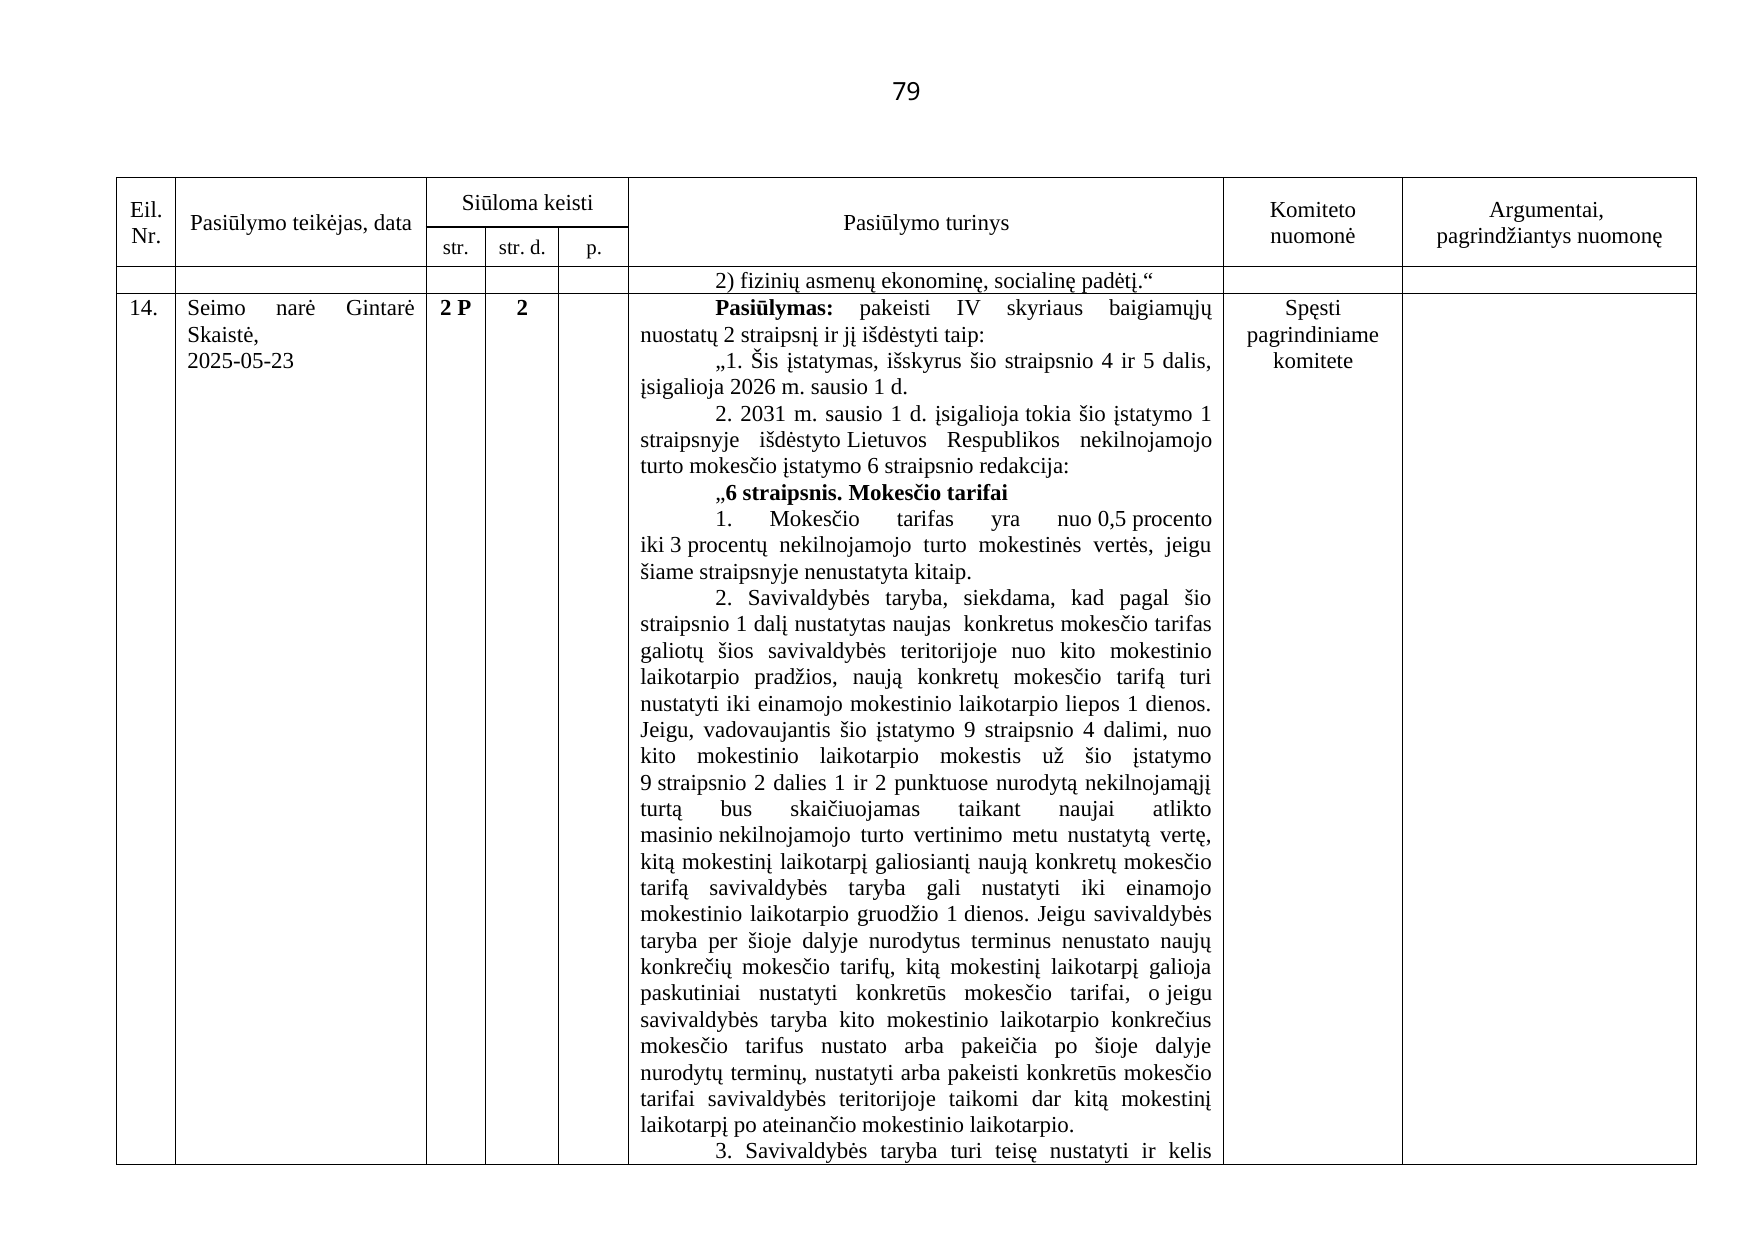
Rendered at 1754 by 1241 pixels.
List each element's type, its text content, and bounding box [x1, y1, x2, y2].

table_cell str. d. [486, 228, 558, 266]
table_header Siūloma keisti [427, 178, 628, 226]
table_cell [486, 267, 558, 293]
table_header Pasiūlymo turinys [629, 178, 1223, 266]
table_cell 14. [117, 294, 175, 1164]
table_header Pasiūlymo teikėjas, data [176, 178, 426, 266]
table_cell Seimo narė Gintarė Skaistė, 2025-05-23 [176, 294, 426, 1164]
table_cell [117, 267, 175, 293]
table_cell [1224, 267, 1402, 293]
table_cell p. [559, 228, 628, 266]
table_cell [559, 294, 628, 1164]
table_cell 2 [486, 294, 558, 1164]
table_header Eil. Nr. [117, 178, 175, 266]
table_cell 2) fizinių asmenų ekonominę, socialinę padėtį.“ [629, 267, 1223, 293]
table_cell [1403, 267, 1696, 293]
table_cell [427, 267, 485, 293]
table_header Komiteto nuomonė [1224, 178, 1402, 266]
table_cell Pasiūlymas: pakeisti IV skyriaus baigiamųjų nuostatų 2 straipsnį ir jį išdėstyti taip: „1. Šis įstatymas, išskyrus šio straipsnio 4 ir 5 dalis, įsigalioja 2026 m. sausio 1 d. 2. 2031 m. sausio 1 d. įsigalioja tokia šio įstatymo 1 straipsnyje išdėstyto Lietuvos Respublikos nekilnojamojo turto mokesčio įstatymo 6 straipsnio redakcija: „6 straipsnis. Mokesčio tarifai 1. Mokesčio tarifas yra nuo 0,5 procento iki 3 procentų nekilnojamojo turto mokestinės vertės, jeigu šiame straipsnyje nenustatyta kitaip. 2. Savivaldybės taryba, siekdama, kad pagal šio straipsnio 1 dalį nustatytas naujas konkretus mokesčio tarifas galiotų šios savivaldybės teritorijoje nuo kito mokestinio laikotarpio pradžios, naują konkretų mokesčio tarifą turi nustatyti iki einamojo mokestinio laikotarpio liepos 1 dienos. Jeigu, vadovaujantis šio įstatymo 9 straipsnio 4 dalimi, nuo kito mokestinio laikotarpio mokestis už šio įstatymo 9 straipsnio 2 dalies 1 ir 2 punktuose nurodytą nekilnojamąjį turtą bus skaičiuojamas taikant naujai atlikto masinio nekilnojamojo turto vertinimo metu nustatytą vertę, kitą mokestinį laikotarpį galiosiantį naują konkretų mokesčio tarifą savivaldybės taryba gali nustatyti iki einamojo mokestinio laikotarpio gruodžio 1 dienos. Jeigu savivaldybės taryba per šioje dalyje nurodytus terminus nenustato naujų konkrečių mokesčio tarifų, kitą mokestinį laikotarpį galioja paskutiniai nustatyti konkretūs mokesčio tarifai, o jeigu savivaldybės taryba kito mokestinio laikotarpio konkrečius mokesčio tarifus nustato arba pakeičia po šioje dalyje nurodytų terminų, nustatyti arba pakeisti konkretūs mokesčio tarifai savivaldybės teritorijoje taikomi dar kitą mokestinį laikotarpį po ateinančio mokestinio laikotarpio. 3. Savivaldybės taryba turi teisę nustatyti ir kelis [629, 294, 1223, 1164]
table_cell [1403, 294, 1696, 1164]
table_cell 2 P [427, 294, 485, 1164]
table_cell str. [427, 228, 485, 266]
table_cell [176, 267, 426, 293]
table_cell Spęsti pagrindiniame komitete [1224, 294, 1402, 1164]
table_header Argumentai, pagrindžiantys nuomonę [1403, 178, 1696, 266]
table_cell [559, 267, 628, 293]
